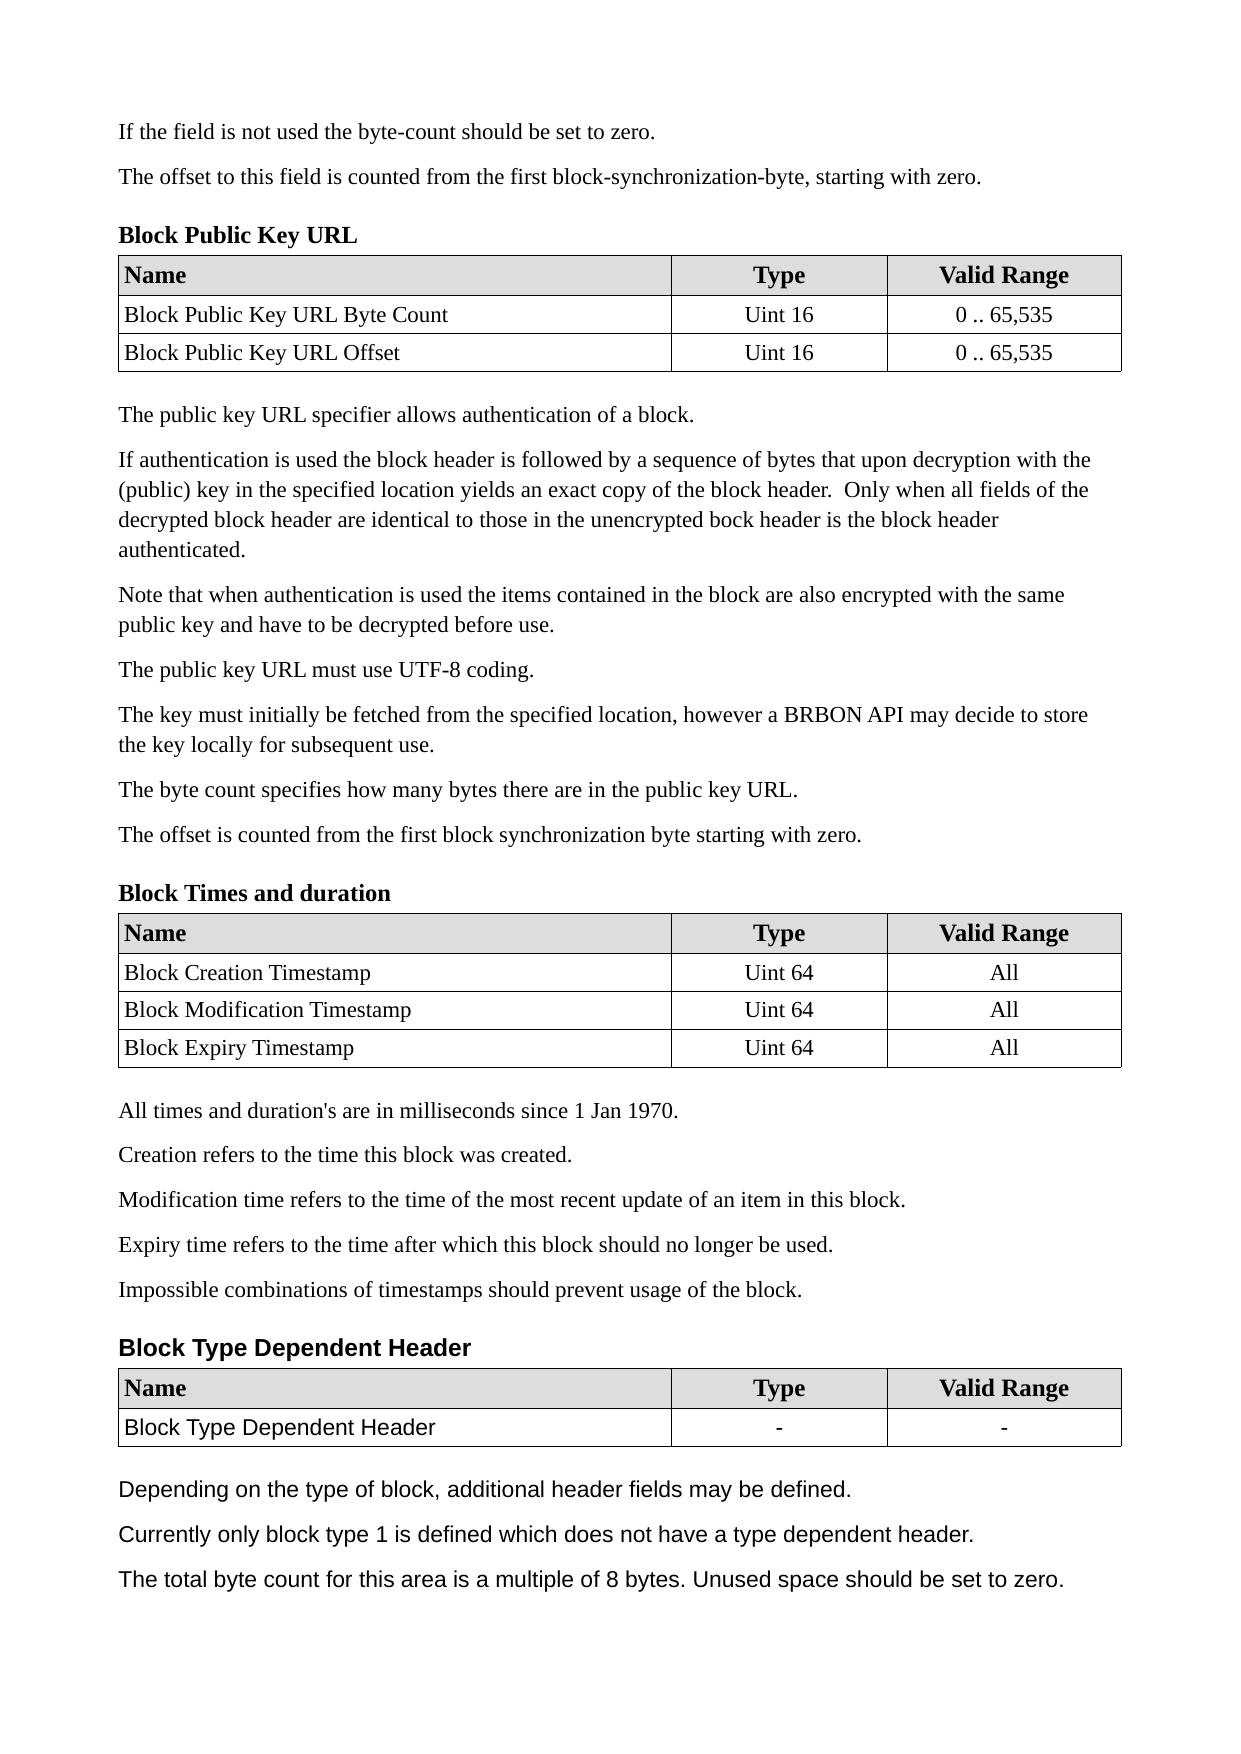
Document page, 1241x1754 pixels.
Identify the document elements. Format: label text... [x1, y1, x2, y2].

table_cell Block Type Dependent Header [119, 1409, 671, 1446]
table_cell Block Creation Timestamp [119, 954, 671, 991]
text Currently only block type 1 is defined which does not have a type dependent header. [118, 1521, 1122, 1547]
table_header Type [672, 256, 887, 295]
subtitle Block Times and duration [118, 878, 1122, 906]
table_cell 0 .. 65,535 [888, 296, 1121, 333]
table_cell All [888, 954, 1121, 991]
table_cell 0 .. 65,535 [888, 334, 1121, 371]
text If authentication is used the block header is followed by a sequence of bytes that upon decryption with the (public) key in the specified location yields an exact copy of the block header. Only when all fields of the decrypted block header are identical to those in the unencrypted bock header is the block header authenticated. [118, 446, 1122, 563]
text Depending on the type of block, additional header fields may be defined. [118, 1476, 1122, 1502]
table_header Type [672, 1369, 887, 1408]
text The offset is counted from the first block synchronization byte starting with zero. [118, 821, 1122, 847]
table_cell - [672, 1409, 887, 1446]
table_cell Uint 16 [672, 334, 887, 371]
table_cell Uint 16 [672, 296, 887, 333]
table_cell All [888, 992, 1121, 1029]
text All times and duration's are in milliseconds since 1 Jan 1970. [118, 1097, 1122, 1123]
table_cell Block Public Key URL Offset [119, 334, 671, 371]
table_cell Uint 64 [672, 954, 887, 991]
table_header Name [119, 914, 671, 953]
text If the field is not used the byte-count should be set to zero. [118, 118, 1122, 144]
table_header Valid Range [888, 914, 1121, 953]
table_cell Uint 64 [672, 992, 887, 1029]
table_cell Block Expiry Timestamp [119, 1030, 671, 1067]
text Impossible combinations of timestamps should prevent usage of the block. [118, 1276, 1122, 1302]
text Note that when authentication is used the items contained in the block are also encrypted with the same public key and have to be decrypted before use. [118, 581, 1122, 638]
text The public key URL must use UTF-8 coding. [118, 656, 1122, 682]
text The total byte count for this area is a multiple of 8 bytes. Unused space should be set to zero. [118, 1566, 1122, 1592]
table_header Name [119, 1369, 671, 1408]
subtitle Block Public Key URL [118, 220, 1122, 248]
table_header Type [672, 914, 887, 953]
subtitle Block Type Dependent Header [118, 1333, 1122, 1361]
table_cell Block Modification Timestamp [119, 992, 671, 1029]
table_header Name [119, 256, 671, 295]
table_header Valid Range [888, 256, 1121, 295]
text The key must initially be fetched from the specified location, however a BRBON API may decide to store the key locally for subsequent use. [118, 701, 1122, 757]
table_cell Uint 64 [672, 1030, 887, 1067]
table_header Valid Range [888, 1369, 1121, 1408]
text Expiry time refers to the time after which this block should no longer be used. [118, 1231, 1122, 1257]
text The offset to this field is counted from the first block-synchronization-byte, starting with zero. [118, 163, 1122, 189]
text Creation refers to the time this block was created. [118, 1141, 1122, 1168]
table_cell Block Public Key URL Byte Count [119, 296, 671, 333]
table_cell All [888, 1030, 1121, 1067]
text The public key URL specifier allows authentication of a block. [118, 401, 1122, 427]
text Modification time refers to the time of the most recent update of an item in this block. [118, 1186, 1122, 1213]
table_cell - [888, 1409, 1121, 1446]
text The byte count specifies how many bytes there are in the public key URL. [118, 776, 1122, 802]
